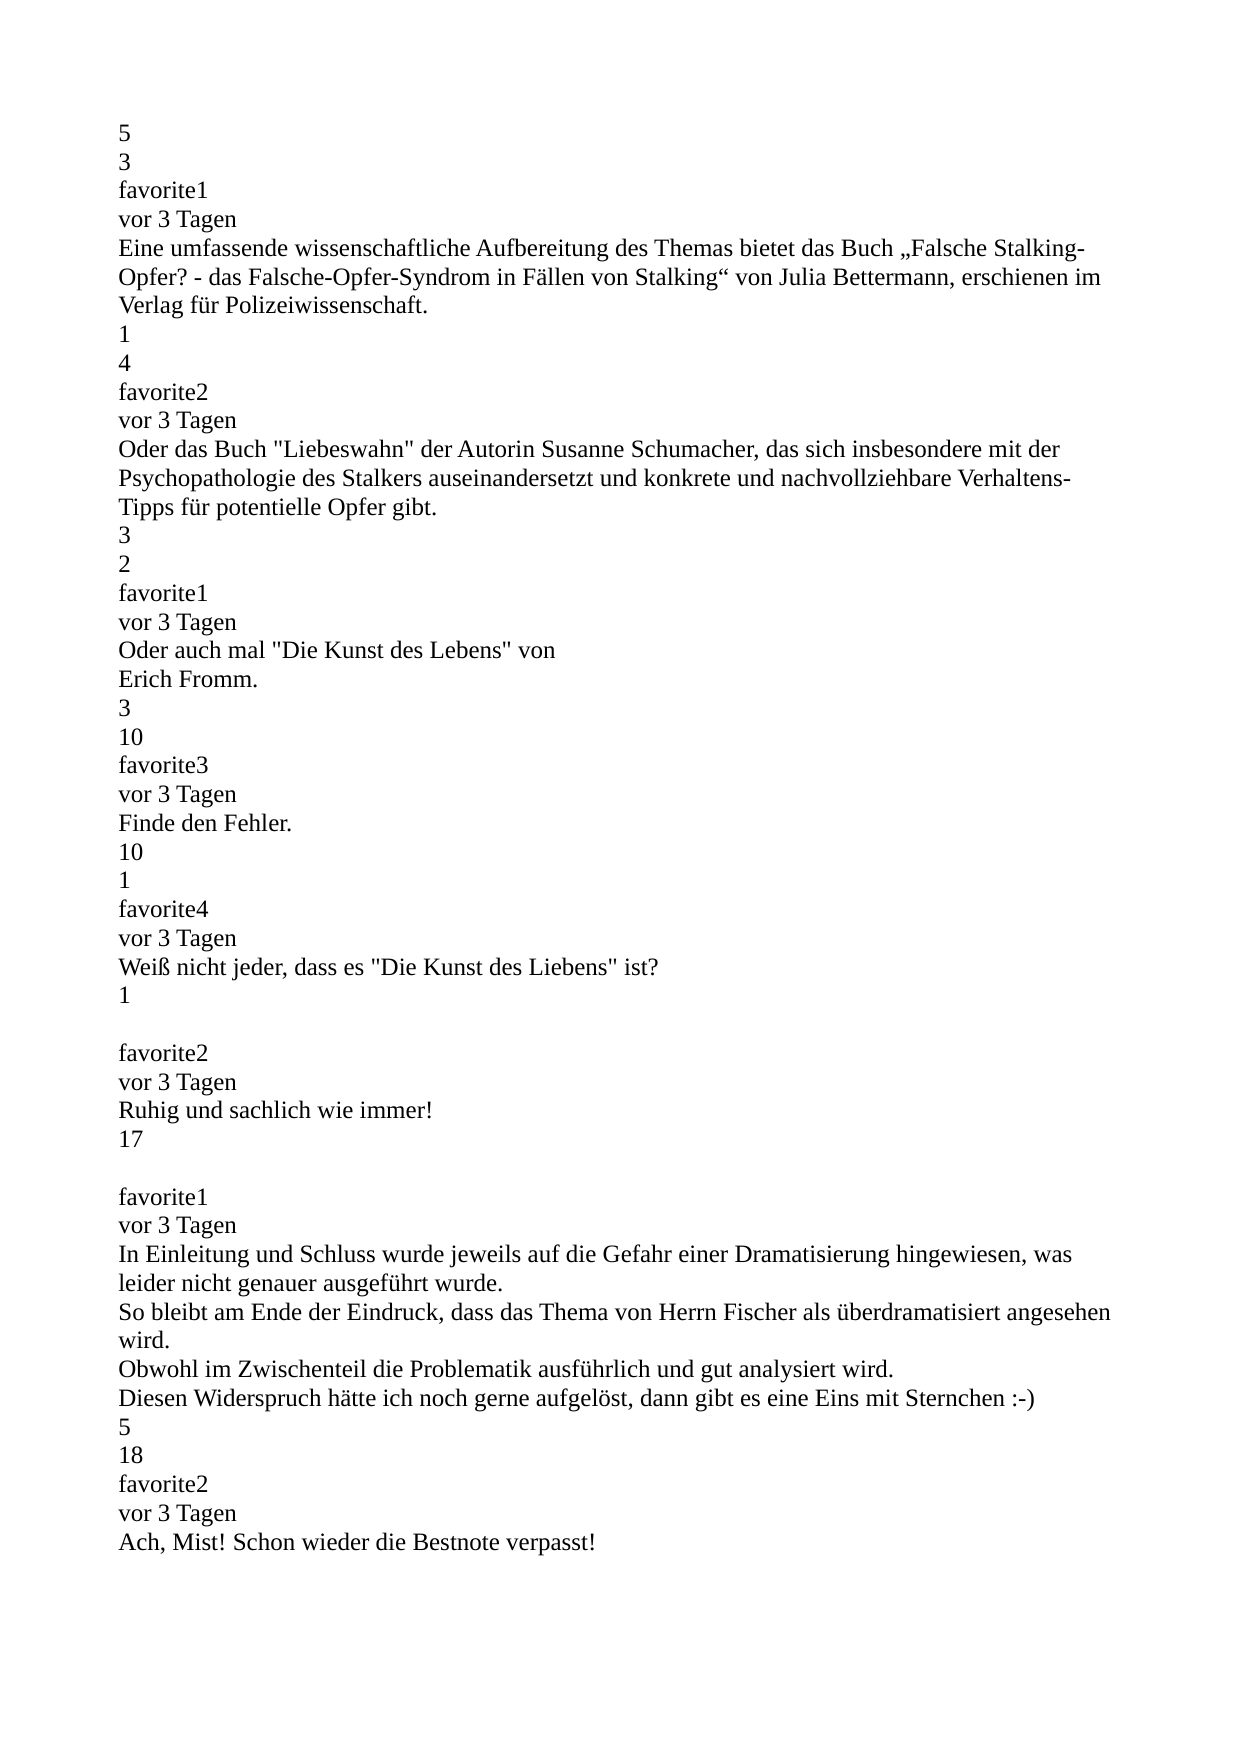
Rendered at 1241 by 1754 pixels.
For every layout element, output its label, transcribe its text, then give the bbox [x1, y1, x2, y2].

text favorite2 [118, 377, 1122, 406]
text favorite4 [118, 894, 1122, 923]
text 18 [118, 1441, 1122, 1469]
text vor 3 Tagen [118, 1067, 1122, 1096]
text favorite1 [118, 1182, 1122, 1211]
text vor 3 Tagen [118, 406, 1122, 434]
text In Einleitung und Schluss wurde jeweils auf die Gefahr einer Dramatisierung hingewiesen, was leider nicht genauer ausgeführt wurde. [118, 1239, 1122, 1297]
text 17 [118, 1124, 1122, 1153]
text vor 3 Tagen [118, 1211, 1122, 1239]
text 1 [118, 319, 1122, 348]
text Weiß nicht jeder, dass es "Die Kunst des Liebens" ist? [118, 952, 1122, 981]
text Obwohl im Zwischenteil die Problematik ausführlich und gut analysiert wird. [118, 1354, 1122, 1383]
text favorite1 [118, 176, 1122, 204]
text Eine umfassende wissenschaftliche Aufbereitung des Themas bietet das Buch „Falsche Stalking-Opfer? - das Falsche-Opfer-Syndrom in Fällen von Stalking“ von Julia Bettermann, erschienen im Verlag für Polizeiwissenschaft. [118, 233, 1122, 319]
text 5 [118, 1412, 1122, 1441]
text favorite2 [118, 1038, 1122, 1067]
text vor 3 Tagen [118, 204, 1122, 233]
text Diesen Widerspruch hätte ich noch gerne aufgelöst, dann gibt es eine Eins mit Sternchen :-) [118, 1383, 1122, 1412]
text So bleibt am Ende der Eindruck, dass das Thema von Herrn Fischer als überdramatisiert angesehen wird. [118, 1297, 1122, 1354]
text 3 [118, 521, 1122, 549]
text Erich Fromm. [118, 664, 1122, 693]
text Oder auch mal "Die Kunst des Lebens" von [118, 636, 1122, 664]
text 1 [118, 981, 1122, 1009]
text Oder das Buch "Liebeswahn" der Autorin Susanne Schumacher, das sich insbesondere mit der Psychopathologie des Stalkers auseinandersetzt und konkrete und nachvollziehbare Verhaltens-Tipps für potentielle Opfer gibt. [118, 434, 1122, 521]
text 3 [118, 693, 1122, 722]
text favorite2 [118, 1469, 1122, 1498]
text Finde den Fehler. [118, 808, 1122, 837]
text vor 3 Tagen [118, 779, 1122, 808]
text vor 3 Tagen [118, 1498, 1122, 1527]
text 4 [118, 348, 1122, 377]
text 10 [118, 722, 1122, 751]
text 2 [118, 549, 1122, 578]
text 3 [118, 147, 1122, 176]
text 1 [118, 866, 1122, 894]
text favorite1 [118, 578, 1122, 607]
text Ach, Mist! Schon wieder die Bestnote verpasst! [118, 1527, 1122, 1556]
text 5 [118, 118, 1122, 147]
text vor 3 Tagen [118, 923, 1122, 952]
text favorite3 [118, 751, 1122, 779]
text vor 3 Tagen [118, 607, 1122, 636]
text 10 [118, 837, 1122, 866]
text Ruhig und sachlich wie immer! [118, 1096, 1122, 1124]
